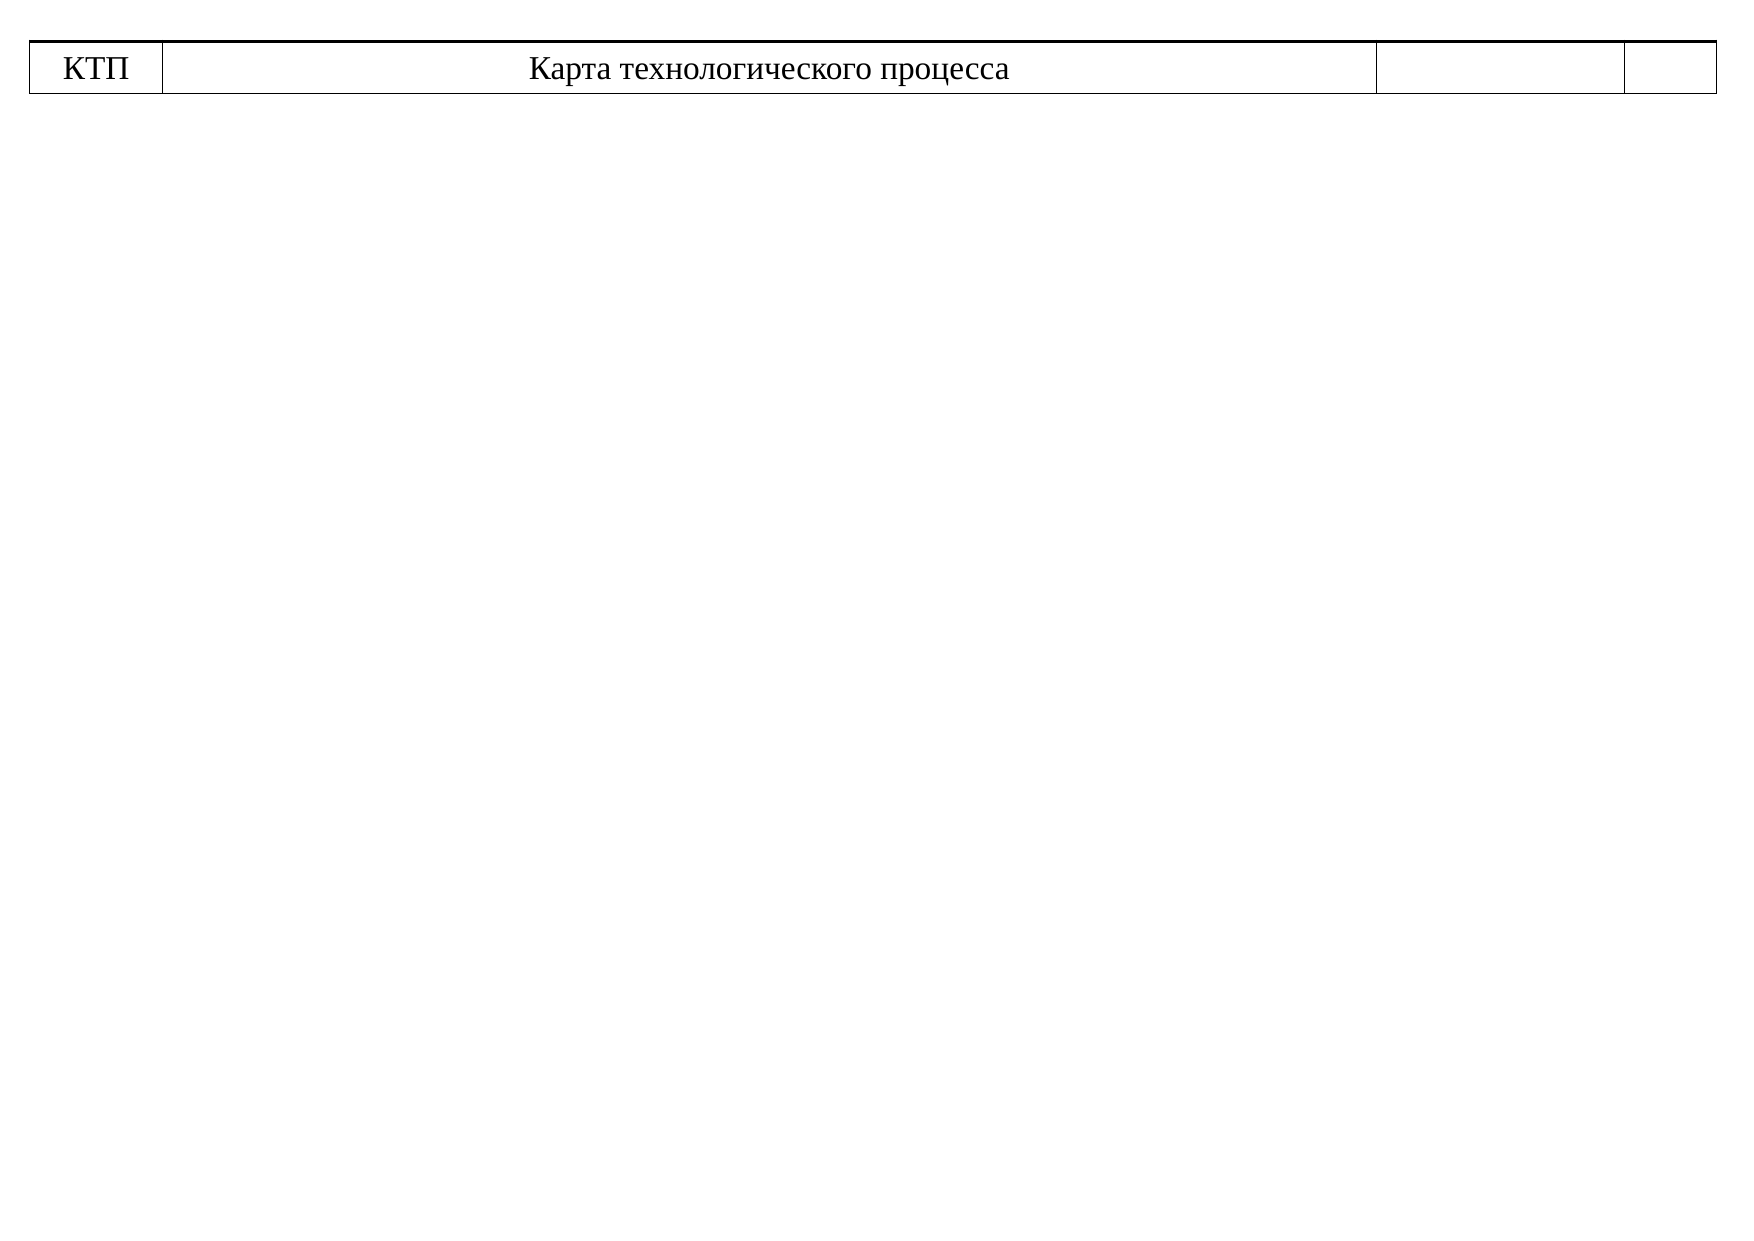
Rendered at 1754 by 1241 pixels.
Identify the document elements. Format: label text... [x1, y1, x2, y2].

table_cell [1377, 43, 1624, 93]
table_cell КТП [30, 43, 162, 93]
table_cell Карта технологического процесса [163, 43, 1376, 93]
table_cell [1625, 43, 1716, 93]
